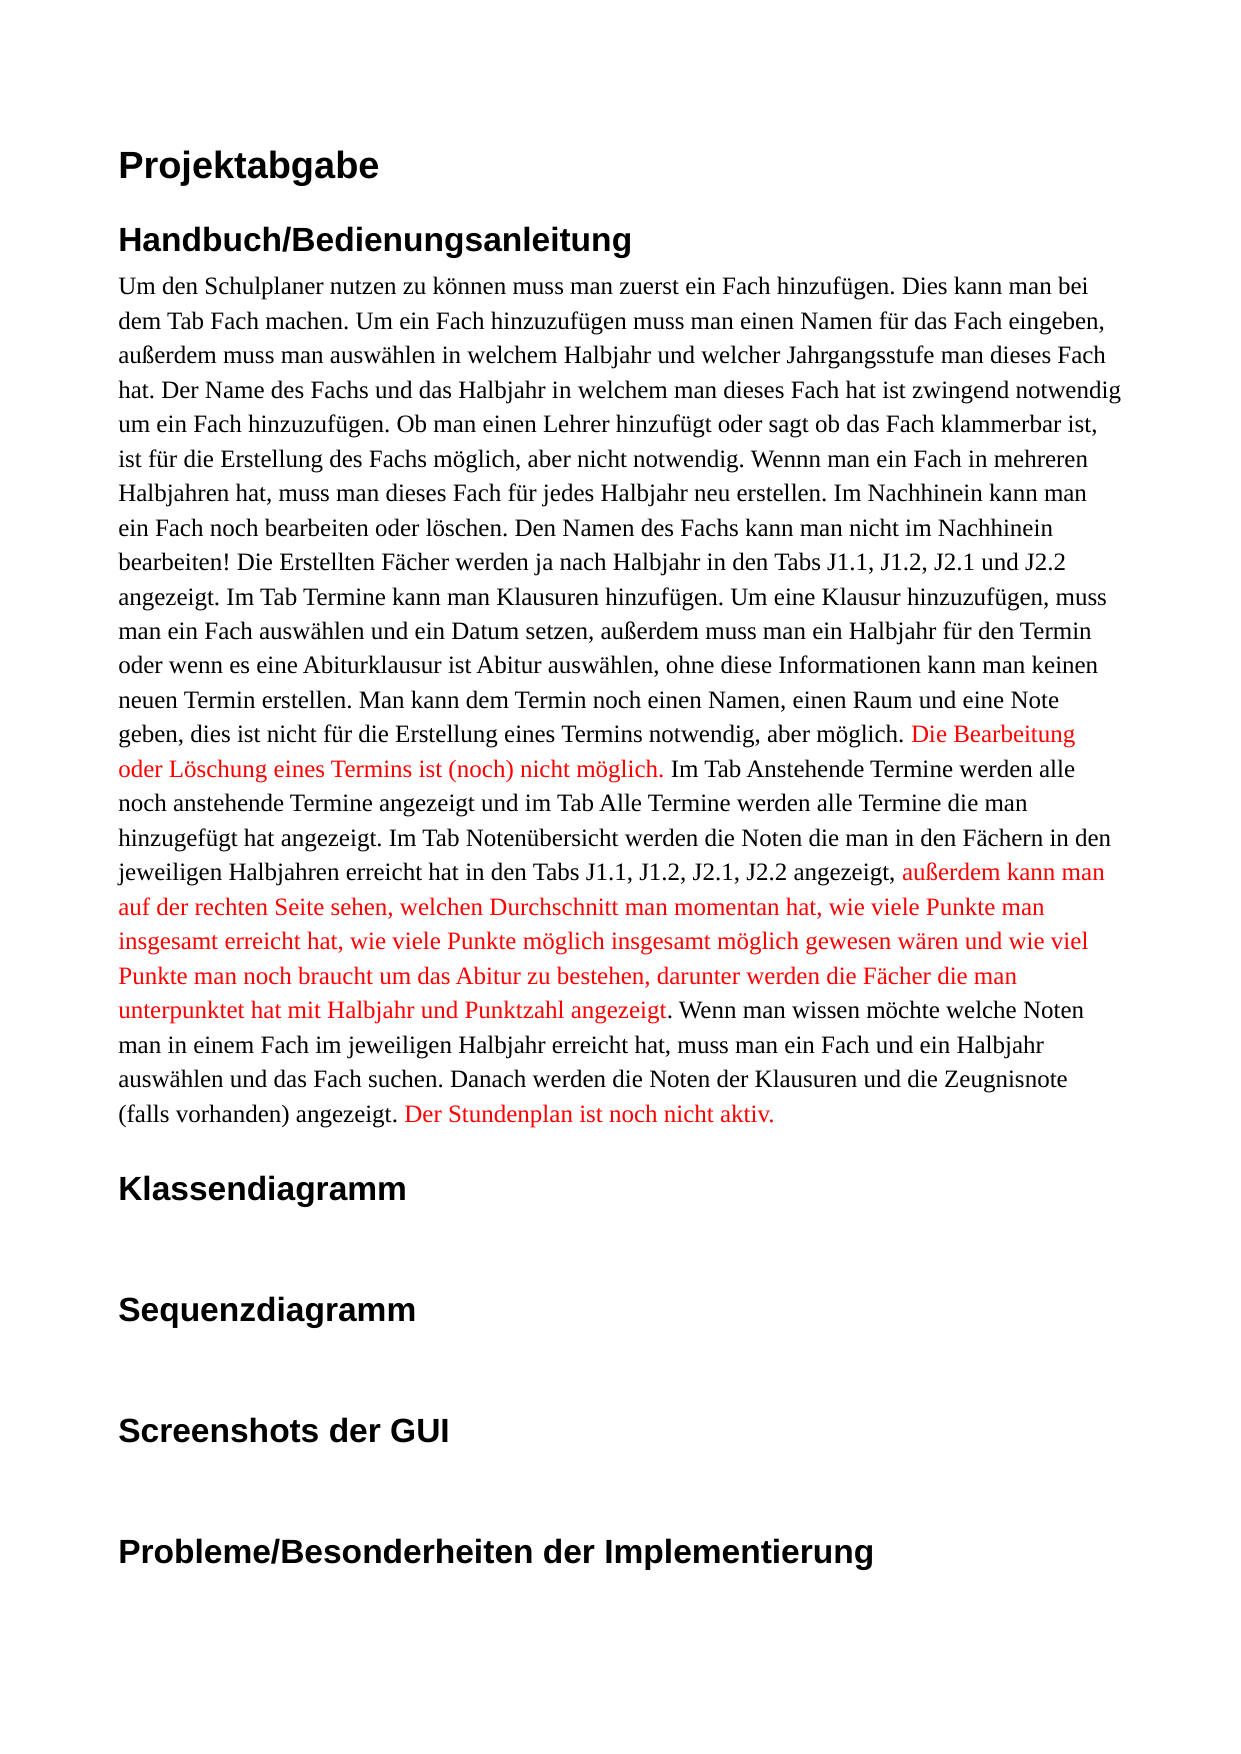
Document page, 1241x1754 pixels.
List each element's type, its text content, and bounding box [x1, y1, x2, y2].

subtitle Sequenzdiagramm [118, 1290, 1122, 1328]
text Um den Schulplaner nutzen zu können muss man zuerst ein Fach hinzufügen. Dies kann man bei dem Tab Fach machen. Um ein Fach hinzuzufügen muss man einen Namen für das Fach eingeben, außerdem muss man auswählen in welchem Halbjahr und welcher Jahrgangsstufe man dieses Fach hat. Der Name des Fachs und das Halbjahr in welchem man dieses Fach hat ist zwingend notwendig um ein Fach hinzuzufügen. Ob man einen Lehrer hinzufügt oder sagt ob das Fach klammerbar ist, ist für die Erstellung des Fachs möglich, aber nicht notwendig. Wennn man ein Fach in mehreren Halbjahren hat, muss man dieses Fach für jedes Halbjahr neu erstellen. Im Nachhinein kann man ein Fach noch bearbeiten oder löschen. Den Namen des Fachs kann man nicht im Nachhinein bearbeiten! Die Erstellten Fächer werden ja nach Halbjahr in den Tabs J1.1, J1.2, J2.1 und J2.2 angezeigt. Im Tab Termine kann man Klausuren hinzufügen. Um eine Klausur hinzuzufügen, muss man ein Fach auswählen und ein Datum setzen, außerdem muss man ein Halbjahr für den Termin oder wenn es eine Abiturklausur ist Abitur auswählen, ohne diese Informationen kann man keinen neuen Termin erstellen. Man kann dem Termin noch einen Namen, einen Raum und eine Note geben, dies ist nicht für die Erstellung eines Termins notwendig, aber möglich. Die Bearbeitung oder Löschung eines Termins ist (noch) nicht möglich. Im Tab Anstehende Termine werden alle noch anstehende Termine angezeigt und im Tab Alle Termine werden alle Termine die man hinzugefügt hat angezeigt. Im Tab Notenübersicht werden die Noten die man in den Fächern in den jeweiligen Halbjahren erreicht hat in den Tabs J1.1, J1.2, J2.1, J2.2 angezeigt, außerdem kann man auf der rechten Seite sehen, welchen Durchschnitt man momentan hat, wie viele Punkte man insgesamt erreicht hat, wie viele Punkte möglich insgesamt möglich gewesen wären und wie viel Punkte man noch braucht um das Abitur zu bestehen, darunter werden die Fächer die man unterpunktet hat mit Halbjahr und Punktzahl angezeigt. Wenn man wissen möchte welche Noten man in einem Fach im jeweiligen Halbjahr erreicht hat, muss man ein Fach und ein Halbjahr auswählen und das Fach suchen. Danach werden die Noten der Klausuren und die Zeugnisnote (falls vorhanden) angezeigt. Der Stundenplan ist noch nicht aktiv. [118, 271, 1122, 1127]
subtitle Screenshots der GUI [118, 1411, 1122, 1449]
subtitle Handbuch/Bedienungsanleitung [118, 220, 1122, 259]
subtitle Probleme/Besonderheiten der Implementierung [118, 1532, 1122, 1570]
subtitle Klassendiagramm [118, 1169, 1122, 1207]
subtitle Projektabgabe [118, 143, 1122, 187]
